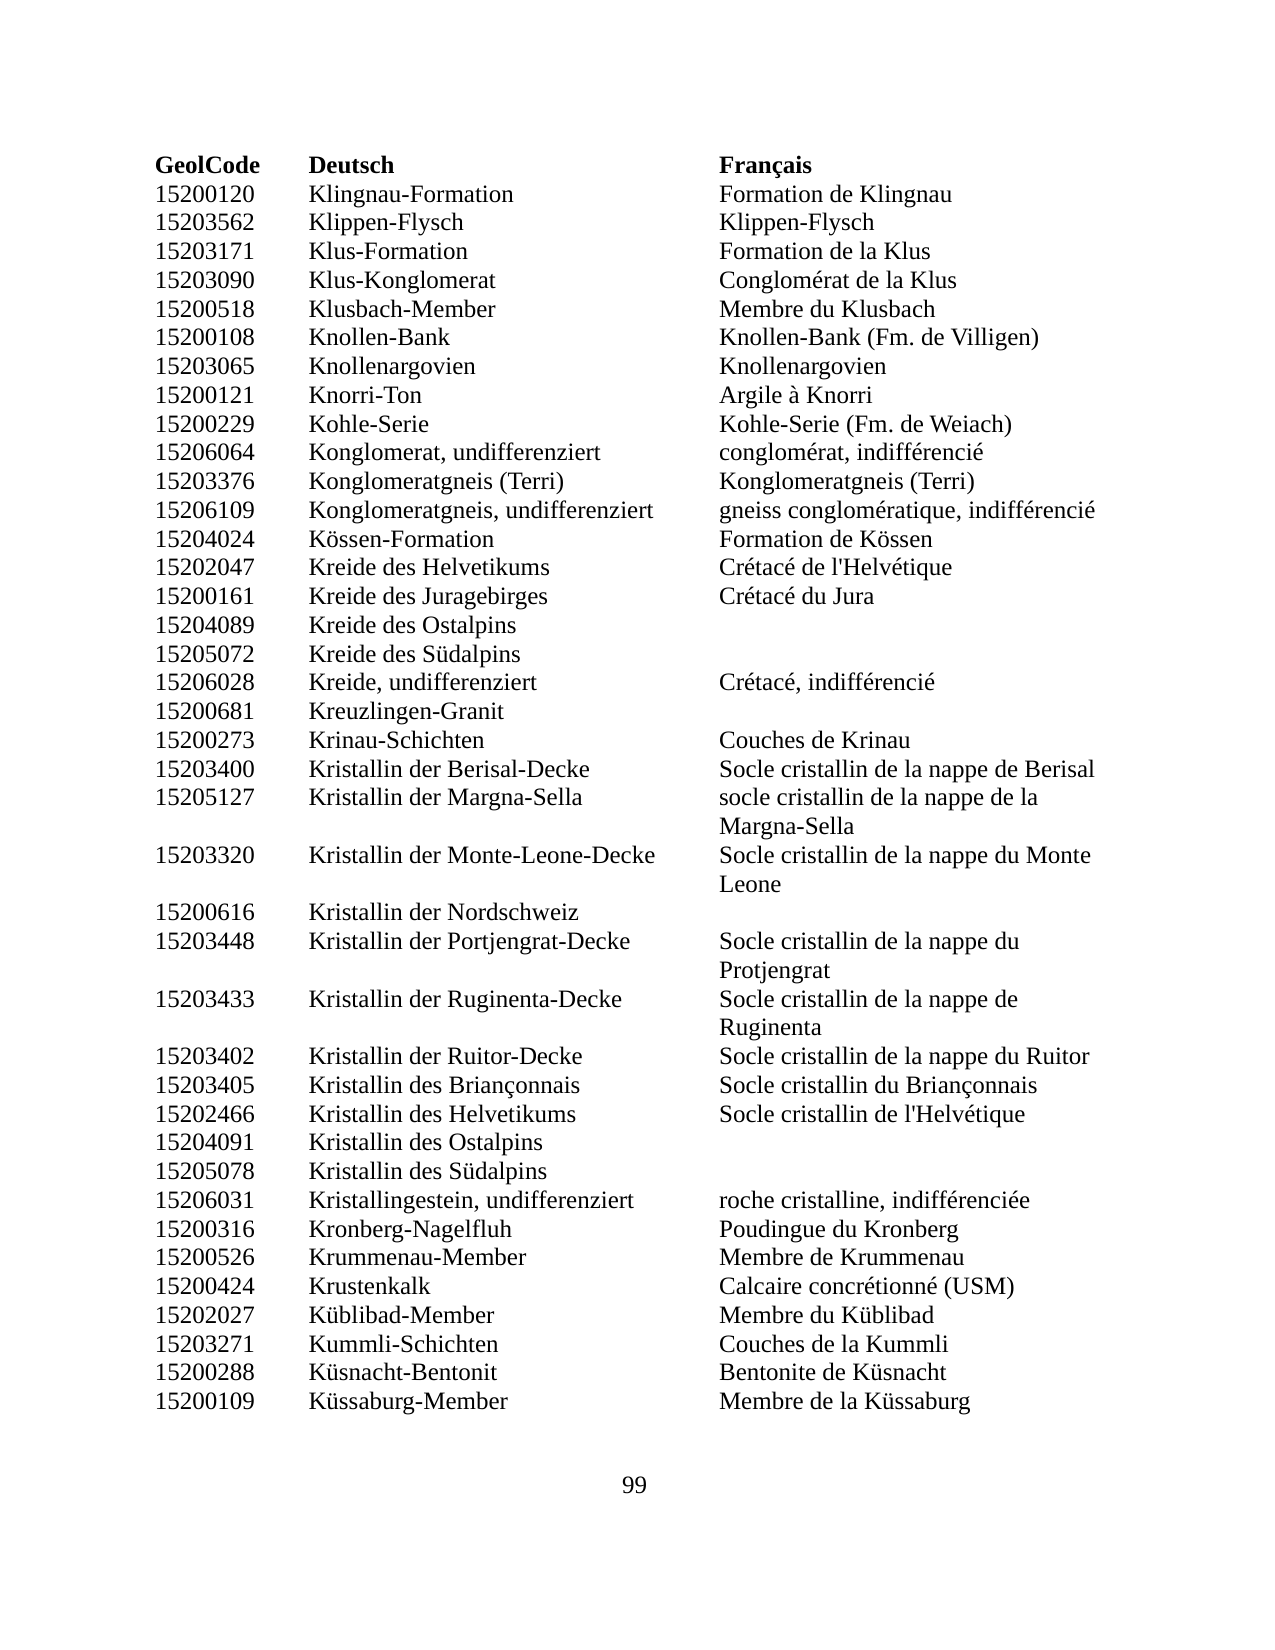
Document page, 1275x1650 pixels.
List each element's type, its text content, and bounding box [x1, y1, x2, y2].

table_cell Klippen-Flysch [304, 208, 714, 236]
table_cell Socle cristallin de la nappe de Berisal [714, 754, 1125, 782]
table_cell Konglomeratgneis, undifferenziert [304, 495, 714, 524]
table_cell [714, 898, 1125, 926]
table_cell [714, 696, 1125, 725]
table_cell Socle cristallin du Briançonnais [714, 1070, 1125, 1099]
table_header Français [714, 150, 1125, 179]
table_cell Klippen-Flysch [714, 208, 1125, 236]
table_cell [714, 1156, 1125, 1185]
table_cell 15203562 [150, 208, 304, 236]
table_cell Küssaburg-Member [304, 1386, 714, 1415]
table_cell Kreide, undifferenziert [304, 668, 714, 696]
table_header GeolCode [150, 150, 304, 179]
table_cell 15205072 [150, 639, 304, 667]
table_cell 15202047 [150, 553, 304, 581]
table_cell 15200121 [150, 380, 304, 409]
table_cell Conglomérat de la Klus [714, 265, 1125, 294]
table_cell 15202027 [150, 1300, 304, 1329]
table_cell Socle cristallin de la nappe du Monte Leone [714, 840, 1125, 897]
table_cell Kreide des Helvetikums [304, 553, 714, 581]
table_cell Kristallin des Briançonnais [304, 1070, 714, 1099]
table_cell 15200316 [150, 1214, 304, 1242]
table_cell Membre du Klusbach [714, 294, 1125, 322]
table_cell Kristallin der Ruginenta-Decke [304, 984, 714, 1041]
table_cell Knollenargovien [714, 351, 1125, 380]
table_cell Konglomeratgneis (Terri) [714, 466, 1125, 495]
table_cell socle cristallin de la nappe de la Margna-Sella [714, 783, 1125, 840]
table_cell 15203448 [150, 926, 304, 984]
table_cell Kössen-Formation [304, 524, 714, 552]
table_cell [714, 610, 1125, 639]
table_cell Klus-Konglomerat [304, 265, 714, 294]
table_cell Knorri-Ton [304, 380, 714, 409]
table_cell Krummenau-Member [304, 1243, 714, 1271]
table_cell Kreide des Juragebirges [304, 581, 714, 610]
table_cell Krinau-Schichten [304, 725, 714, 754]
table_cell Poudingue du Kronberg [714, 1214, 1125, 1242]
table_cell 15200288 [150, 1358, 304, 1386]
table_cell Kristallin des Helvetikums [304, 1099, 714, 1127]
table_cell Kristallin der Nordschweiz [304, 898, 714, 926]
table_cell Kohle-Serie (Fm. de Weiach) [714, 409, 1125, 437]
table_cell gneiss conglomératique, indifférencié [714, 495, 1125, 524]
table_cell Klus-Formation [304, 236, 714, 265]
table_cell 15206028 [150, 668, 304, 696]
table_cell 15202466 [150, 1099, 304, 1127]
table_cell Kristallin des Südalpins [304, 1156, 714, 1185]
table_cell Formation de Kössen [714, 524, 1125, 552]
table_cell 15200161 [150, 581, 304, 610]
table_cell Kohle-Serie [304, 409, 714, 437]
table_cell Kristallin der Ruitor-Decke [304, 1041, 714, 1070]
table_cell Socle cristallin de la nappe du Ruitor [714, 1041, 1125, 1070]
table_cell 15200120 [150, 179, 304, 207]
table_cell [714, 639, 1125, 667]
table_cell Kummli-Schichten [304, 1329, 714, 1357]
table_cell Kristallin der Monte-Leone-Decke [304, 840, 714, 897]
table_cell 15203320 [150, 840, 304, 897]
table_cell [714, 1128, 1125, 1156]
table_cell conglomérat, indifférencié [714, 438, 1125, 466]
table_cell 15203090 [150, 265, 304, 294]
table_cell Membre du Küblibad [714, 1300, 1125, 1329]
table_cell 15203433 [150, 984, 304, 1041]
table_cell Kristallin der Berisal-Decke [304, 754, 714, 782]
table_cell Küblibad-Member [304, 1300, 714, 1329]
table_cell Kristallin der Portjengrat-Decke [304, 926, 714, 984]
table_cell Konglomeratgneis (Terri) [304, 466, 714, 495]
table_cell 15200616 [150, 898, 304, 926]
table_cell Knollen-Bank (Fm. de Villigen) [714, 323, 1125, 351]
table_cell 15200273 [150, 725, 304, 754]
table_cell Couches de la Kummli [714, 1329, 1125, 1357]
table_cell Calcaire concrétionné (USM) [714, 1271, 1125, 1300]
table_cell Membre de la Küssaburg [714, 1386, 1125, 1415]
table_cell Membre de Krummenau [714, 1243, 1125, 1271]
table_cell roche cristalline, indifférenciée [714, 1185, 1125, 1214]
table_cell 15200681 [150, 696, 304, 725]
table_cell Formation de la Klus [714, 236, 1125, 265]
table_cell Crétacé de l'Helvétique [714, 553, 1125, 581]
table_cell 15203376 [150, 466, 304, 495]
table_cell Knollenargovien [304, 351, 714, 380]
table_cell Klingnau-Formation [304, 179, 714, 207]
table_cell Argile à Knorri [714, 380, 1125, 409]
table_cell 15204089 [150, 610, 304, 639]
table_cell Formation de Klingnau [714, 179, 1125, 207]
table_cell Konglomerat, undifferenziert [304, 438, 714, 466]
table_cell 15203405 [150, 1070, 304, 1099]
table_cell Kreide des Südalpins [304, 639, 714, 667]
table_cell Knollen-Bank [304, 323, 714, 351]
table_cell 15205127 [150, 783, 304, 840]
table_cell 15206109 [150, 495, 304, 524]
table_cell Kristallin der Margna-Sella [304, 783, 714, 840]
table_cell Klusbach-Member [304, 294, 714, 322]
table_cell Kreide des Ostalpins [304, 610, 714, 639]
table_cell 15206031 [150, 1185, 304, 1214]
table_cell Socle cristallin de l'Helvétique [714, 1099, 1125, 1127]
table_cell 15203065 [150, 351, 304, 380]
table_cell 15200229 [150, 409, 304, 437]
table_cell Crétacé du Jura [714, 581, 1125, 610]
table_cell Bentonite de Küsnacht [714, 1358, 1125, 1386]
table_cell Couches de Krinau [714, 725, 1125, 754]
table_cell Socle cristallin de la nappe du Protjengrat [714, 926, 1125, 984]
table_cell 15203402 [150, 1041, 304, 1070]
table_cell 15203400 [150, 754, 304, 782]
table_cell 15200424 [150, 1271, 304, 1300]
table_cell Kreuzlingen-Granit [304, 696, 714, 725]
table_cell 15204091 [150, 1128, 304, 1156]
table_cell 15204024 [150, 524, 304, 552]
table_cell Kristallin des Ostalpins [304, 1128, 714, 1156]
table_cell 15203171 [150, 236, 304, 265]
table_cell Krustenkalk [304, 1271, 714, 1300]
table_cell 15206064 [150, 438, 304, 466]
table_cell Kronberg-Nagelfluh [304, 1214, 714, 1242]
table_cell Kristallingestein, undifferenziert [304, 1185, 714, 1214]
table_cell 15200108 [150, 323, 304, 351]
table_cell Socle cristallin de la nappe de Ruginenta [714, 984, 1125, 1041]
table_cell 15200109 [150, 1386, 304, 1415]
table_cell 15200518 [150, 294, 304, 322]
table_cell 15203271 [150, 1329, 304, 1357]
table_header Deutsch [304, 150, 714, 179]
table_cell 15200526 [150, 1243, 304, 1271]
table_cell Küsnacht-Bentonit [304, 1358, 714, 1386]
table_cell 15205078 [150, 1156, 304, 1185]
table_cell Crétacé, indifférencié [714, 668, 1125, 696]
